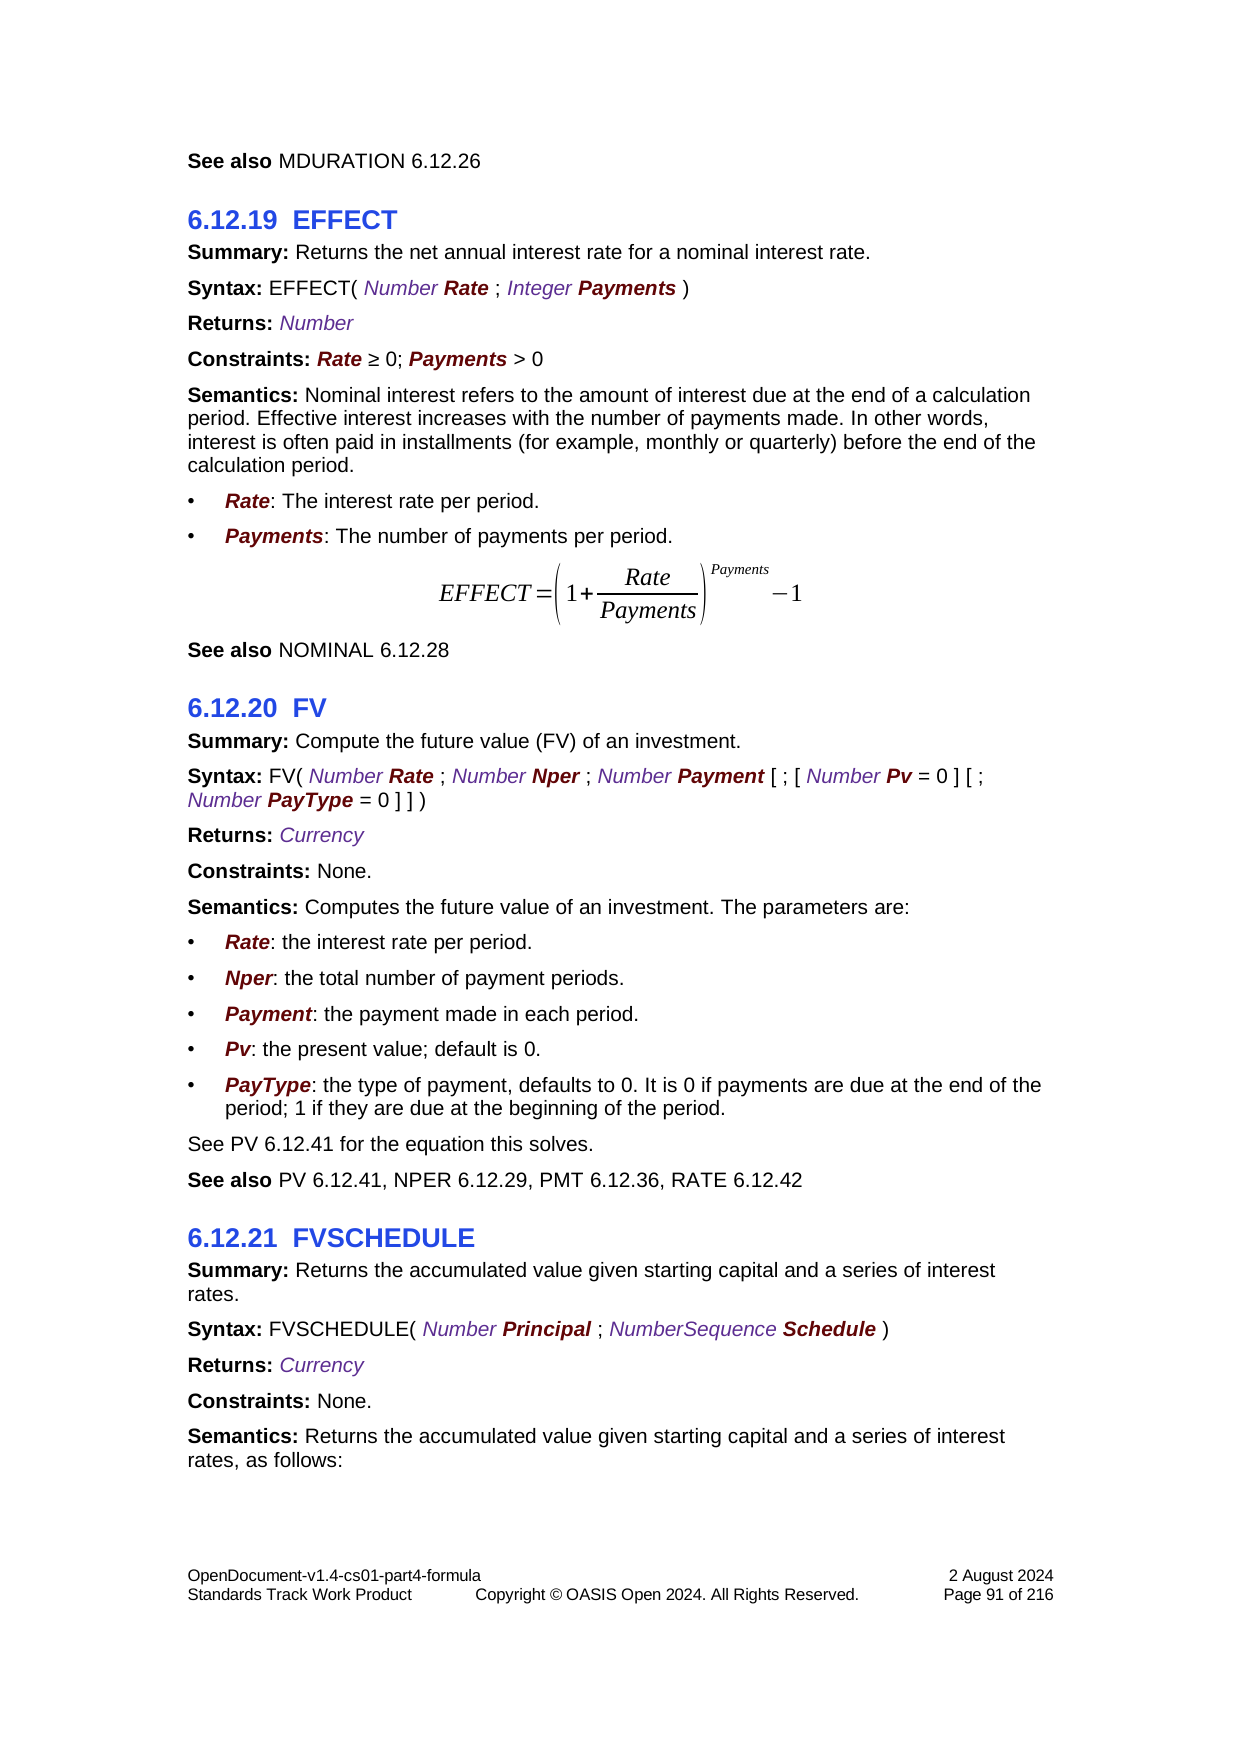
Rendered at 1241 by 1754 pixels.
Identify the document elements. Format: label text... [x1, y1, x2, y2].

text Constraints: None. [187, 1389, 1053, 1413]
list Payments: The number of payments per period. [187, 525, 1053, 548]
text Syntax: FVSCHEDULE( Number Principal ; NumberSequence Schedule ) [187, 1318, 1053, 1341]
subtitle FVSCHEDULE [187, 1223, 1053, 1253]
list Nper: the total number of payment periods. [187, 966, 1053, 990]
list PayType: the type of payment, defaults to 0. It is 0 if payments are due at the end of the period; 1 if they are due at the beginning of the period. [187, 1073, 1053, 1120]
text Semantics: Computes the future value of an investment. The parameters are: [187, 895, 1053, 919]
text Summary: Returns the net annual interest rate for a nominal interest rate. [187, 241, 1053, 264]
list Payment: the payment made in each period. [187, 1002, 1053, 1026]
text Returns: Currency [187, 1353, 1053, 1377]
text See also NOMINAL 6.12.28 [187, 638, 1053, 662]
list Rate: the interest rate per period. [187, 931, 1053, 954]
text Summary: Returns the accumulated value given starting capital and a series of interest rates. [187, 1259, 1053, 1306]
subtitle FV [187, 693, 1053, 723]
text Constraints: None. [187, 859, 1053, 883]
text See also PV 6.12.41, NPER 6.12.29, PMT 6.12.36, RATE 6.12.42 [187, 1168, 1053, 1192]
text See also MDURATION 6.12.26 [187, 150, 1053, 173]
text See PV 6.12.41 for the equation this solves. [187, 1132, 1053, 1156]
subtitle EFFECT [187, 204, 1053, 234]
text Returns: Number [187, 312, 1053, 335]
text Constraints: Rate ≥ 0; Payments > 0 [187, 347, 1053, 371]
text Syntax: FV( Number Rate ; Number Nper ; Number Payment [ ; [ Number Pv = 0 ] [ ; Number PayType = 0 ] ] ) [187, 765, 1053, 812]
text Summary: Compute the future value (FV) of an investment. [187, 729, 1053, 753]
text Returns: Currency [187, 824, 1053, 847]
list Rate: The interest rate per period. [187, 489, 1053, 513]
list Pv: the present value; default is 0. [187, 1038, 1053, 1061]
text Syntax: EFFECT( Number Rate ; Integer Payments ) [187, 276, 1053, 300]
text Semantics: Nominal interest refers to the amount of interest due at the end of a calculation period. Effective interest increases with the number of payments made. In other words, interest is often paid in installments (for example, monthly or quarterly) before the end of the calculation period. [187, 383, 1053, 477]
text Semantics: Returns the accumulated value given starting capital and a series of interest rates, as follows: [187, 1425, 1053, 1472]
